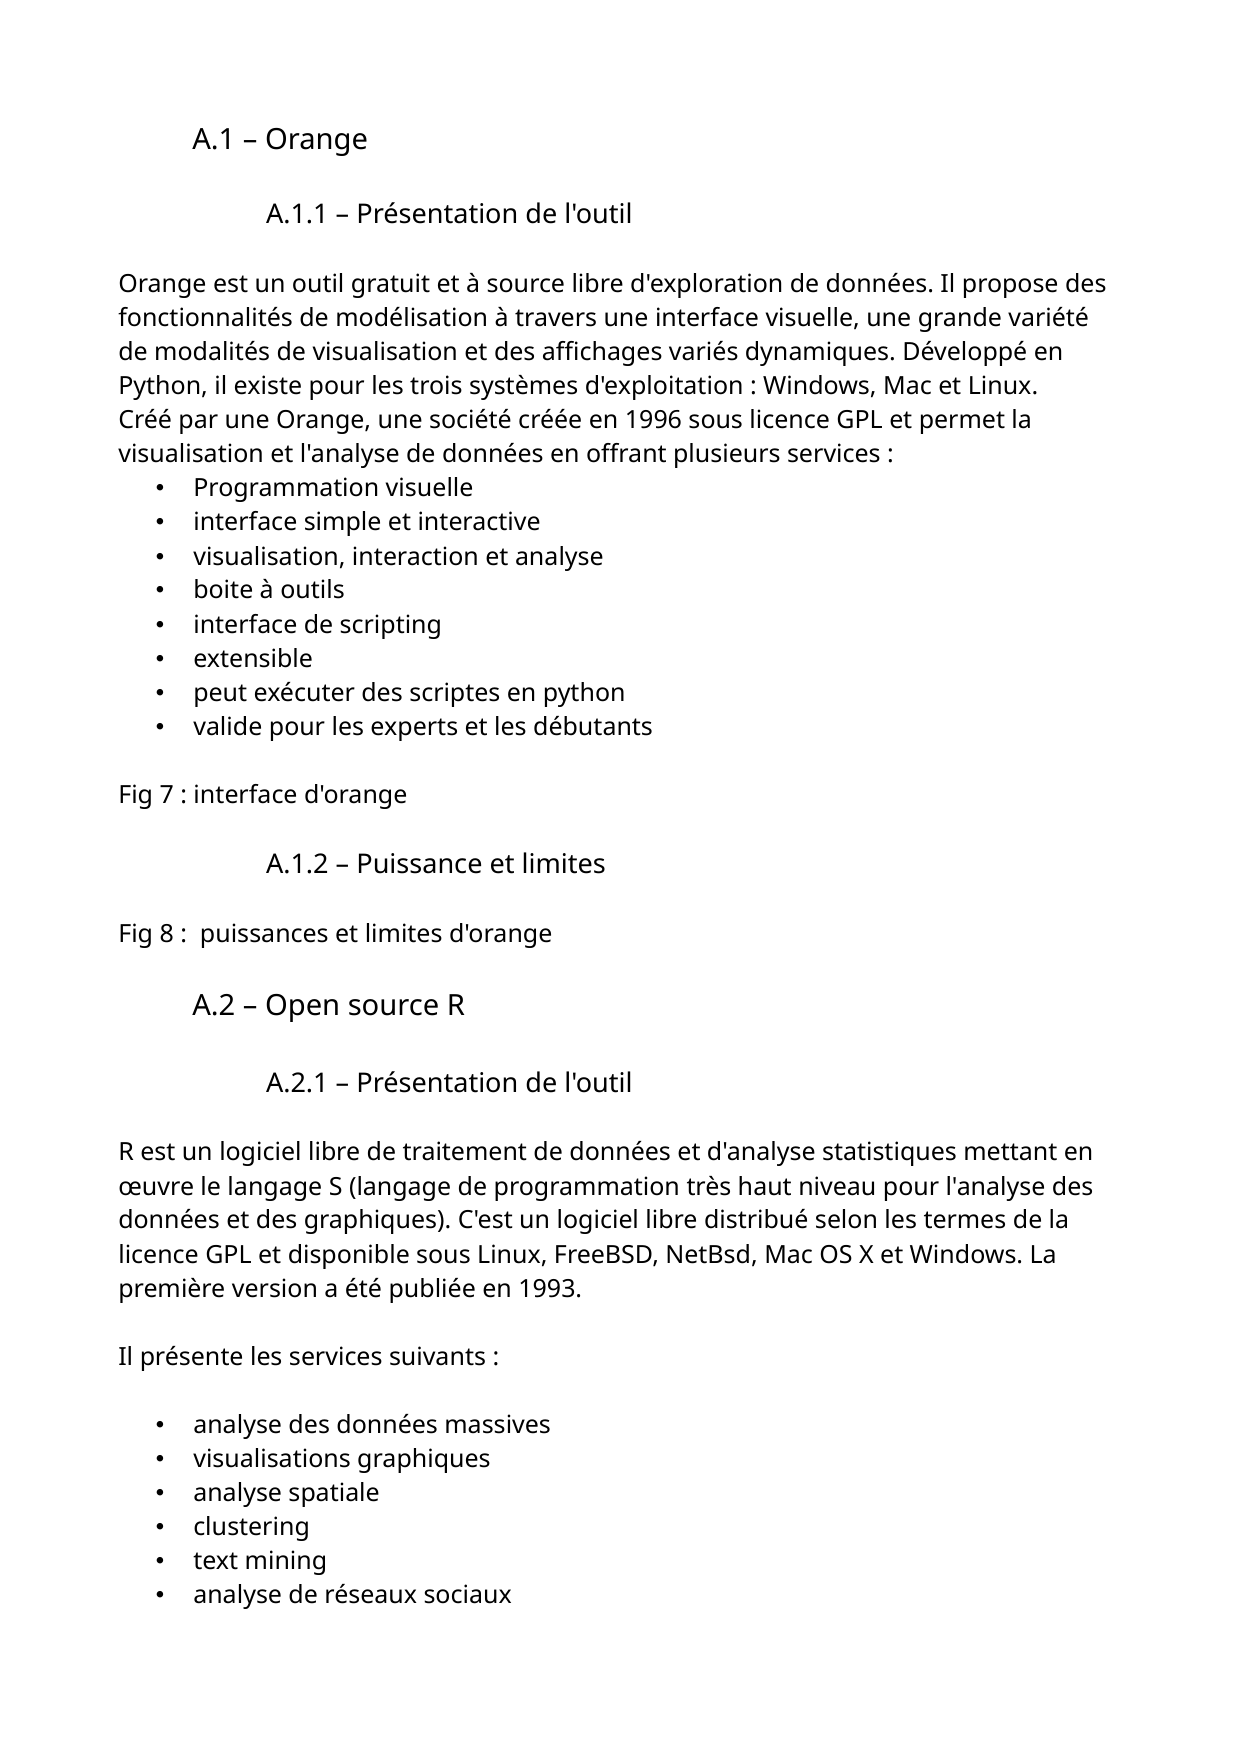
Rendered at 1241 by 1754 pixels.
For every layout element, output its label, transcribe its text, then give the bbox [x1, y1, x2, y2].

text R est un logiciel libre de traitement de données et d'analyse statistiques mettant en œuvre le langage S (langage de programmation très haut niveau pour l'analyse des données et des graphiques). C'est un logiciel libre distribué selon les termes de la licence GPL et disponible sous Linux, FreeBSD, NetBsd, Mac OS X et Windows. La première version a été publiée en 1993. [118, 1134, 1122, 1304]
text A.1.1 – Présentation de l'outil [118, 195, 1122, 232]
list clustering [156, 1509, 1122, 1543]
list analyse spatiale [156, 1475, 1122, 1509]
text Il présente les services suivants : [118, 1338, 1122, 1372]
list extensible [156, 640, 1122, 674]
text A.2 – Open source R [118, 984, 1122, 1023]
list visualisations graphiques [156, 1441, 1122, 1475]
text Fig 8 : puissances et limites d'orange [118, 916, 1122, 950]
text Fig 7 : interface d'orange [118, 777, 1122, 811]
text Créé par une Orange, une société créée en 1996 sous licence GPL et permet la visualisation et l'analyse de données en offrant plusieurs services : [118, 402, 1122, 470]
list analyse des données massives [156, 1407, 1122, 1441]
list valide pour les experts et les débutants [156, 708, 1122, 742]
list text mining [156, 1543, 1122, 1577]
list analyse de réseaux sociaux [156, 1577, 1122, 1611]
text A.1.2 – Puissance et limites [118, 845, 1122, 882]
list boite à outils [156, 572, 1122, 606]
text A.1 – Orange [118, 118, 1122, 158]
text A.2.1 – Présentation de l'outil [118, 1063, 1122, 1100]
list interface simple et interactive [156, 504, 1122, 538]
list peut exécuter des scriptes en python [156, 674, 1122, 708]
list Programmation visuelle [156, 470, 1122, 504]
list interface de scripting [156, 606, 1122, 640]
list visualisation, interaction et analyse [156, 538, 1122, 572]
text Orange est un outil gratuit et à source libre d'exploration de données. Il propose des fonctionnalités de modélisation à travers une interface visuelle, une grande variété de modalités de visualisation et des affichages variés dynamiques. Développé en Python, il existe pour les trois systèmes d'exploitation : Windows, Mac et Linux. [118, 266, 1122, 402]
